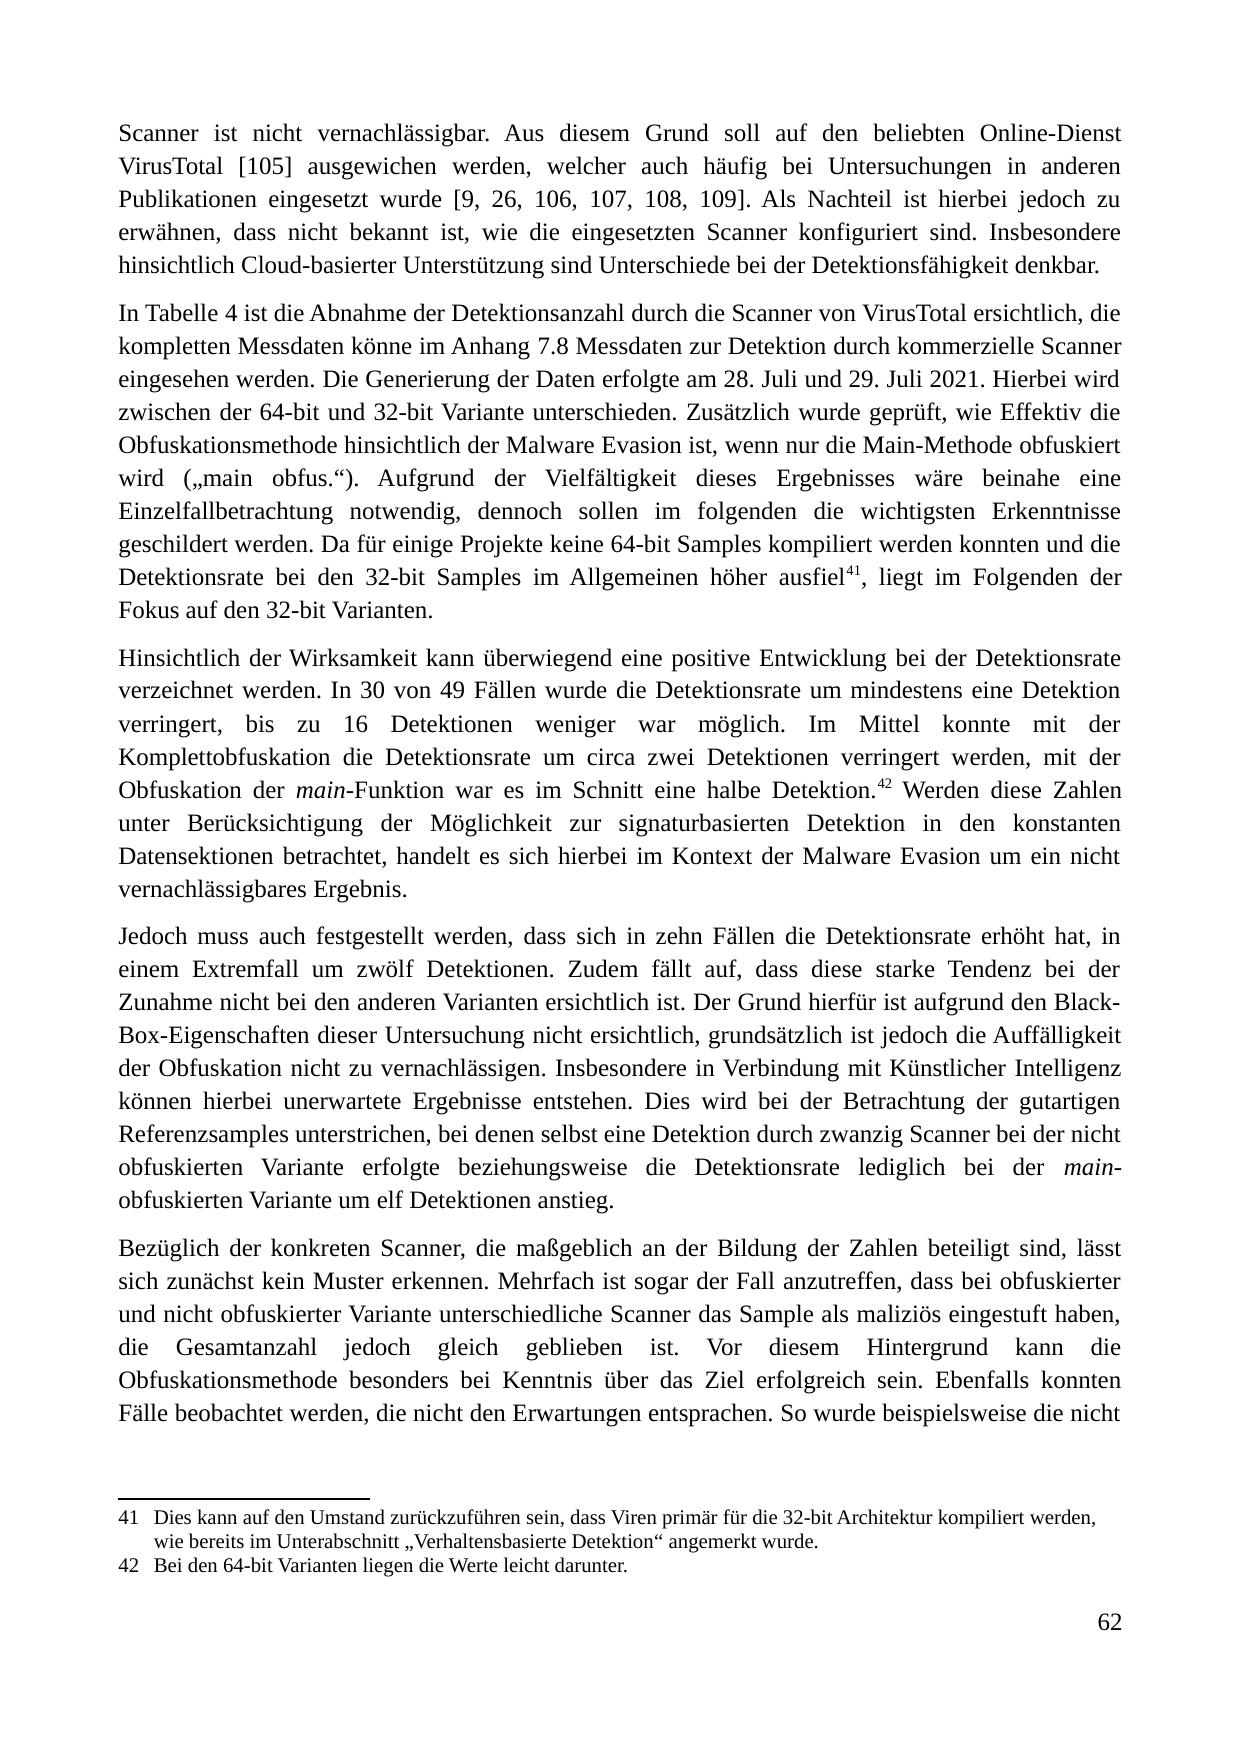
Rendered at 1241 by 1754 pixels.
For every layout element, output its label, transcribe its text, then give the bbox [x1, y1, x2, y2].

text Bei den 64-bit Varianten liegen die Werte leicht darunter. [118, 1553, 1122, 1577]
text Jedoch muss auch festgestellt werden, dass sich in zehn Fällen die Detektionsrate erhöht hat, in einem Extremfall um zwölf Detektionen. Zudem fällt auf, dass diese starke Tendenz bei der Zunahme nicht bei den anderen Varianten ersichtlich ist. Der Grund hierfür ist aufgrund den Black-Box-Eigenschaften dieser Untersuchung nicht ersichtlich, grundsätzlich ist jedoch die Auffälligkeit der Obfuskation nicht zu vernachlässigen. Insbesondere in Verbindung mit Künstlicher Intelligenz können hierbei unerwartete Ergebnisse entstehen. Dies wird bei der Betrachtung der gutartigen Referenzsamples unterstrichen, bei denen selbst eine Detektion durch zwanzig Scanner bei der nicht obfuskierten Variante erfolgte beziehungsweise die Detektionsrate lediglich bei der main-obfuskierten Variante um elf Detektionen anstieg. [118, 921, 1122, 1214]
text Bezüglich der konkreten Scanner, die maßgeblich an der Bildung der Zahlen beteiligt sind, lässt sich zunächst kein Muster erkennen. Mehrfach ist sogar der Fall anzutreffen, dass bei obfuskierter und nicht obfuskierter Variante unterschiedliche Scanner das Sample als maliziös eingestuft haben, die Gesamtanzahl jedoch gleich geblieben ist. Vor diesem Hintergrund kann die Obfuskationsmethode besonders bei Kenntnis über das Ziel erfolgreich sein. Ebenfalls konnten Fälle beobachtet werden, die nicht den Erwartungen entsprachen. So wurde beispielsweise die nicht [118, 1233, 1122, 1427]
text Scanner ist nicht vernachlässigbar. Aus diesem Grund soll auf den beliebten Online-Dienst VirusTotal [105] ausgewichen werden, welcher auch häufig bei Untersuchungen in anderen Publikationen eingesetzt wurde [9, 26, 106, 107, 108, 109]. Als Nachteil ist hierbei jedoch zu erwähnen, dass nicht bekannt ist, wie die eingesetzten Scanner konfiguriert sind. Insbesondere hinsichtlich Cloud-basierter Unterstützung sind Unterschiede bei der Detektionsfähigkeit denkbar. [118, 118, 1122, 279]
text Hinsichtlich der Wirksamkeit kann überwiegend eine positive Entwicklung bei der Detektionsrate verzeichnet werden. In 30 von 49 Fällen wurde die Detektionsrate um mindestens eine Detektion verringert, bis zu 16 Detektionen weniger war möglich. Im Mittel konnte mit der Komplettobfuskation die Detektionsrate um circa zwei Detektionen verringert werden, mit der Obfuskation der main-Funktion war es im Schnitt eine halbe Detektion. Werden diese Zahlen unter Berücksichtigung der Möglichkeit zur signaturbasierten Detektion in den konstanten Datensektionen betrachtet, handelt es sich hierbei im Kontext der Malware Evasion um ein nicht vernachlässigbares Ergebnis. [118, 643, 1122, 902]
text In Tabelle 4 ist die Abnahme der Detektionsanzahl durch die Scanner von VirusTotal ersichtlich, die kompletten Messdaten könne im Anhang 7.8 Messdaten zur Detektion durch kommerzielle Scanner eingesehen werden. Die Generierung der Daten erfolgte am 28. Juli und 29. Juli 2021. Hierbei wird zwischen der 64-bit und 32-bit Variante unterschieden. Zusätzlich wurde geprüft, wie Effektiv die Obfuskationsmethode hinsichtlich der Malware Evasion ist, wenn nur die Main-Methode obfuskiert wird („main obfus.“). Aufgrund der Vielfältigkeit dieses Ergebnisses wäre beinahe eine Einzelfallbetrachtung notwendig, dennoch sollen im folgenden die wichtigsten Erkenntnisse geschildert werden. Da für einige Projekte keine 64-bit Samples kompiliert werden konnten und die Detektionsrate bei den 32-bit Samples im Allgemeinen höher ausfiel, liegt im Folgenden der Fokus auf den 32-bit Varianten. [118, 298, 1122, 624]
text Dies kann auf den Umstand zurückzuführen sein, dass Viren primär für die 32-bit Architektur kompiliert werden, wie bereits im Unterabschnitt „Verhaltensbasierte Detektion“ angemerkt wurde. [118, 1505, 1122, 1553]
